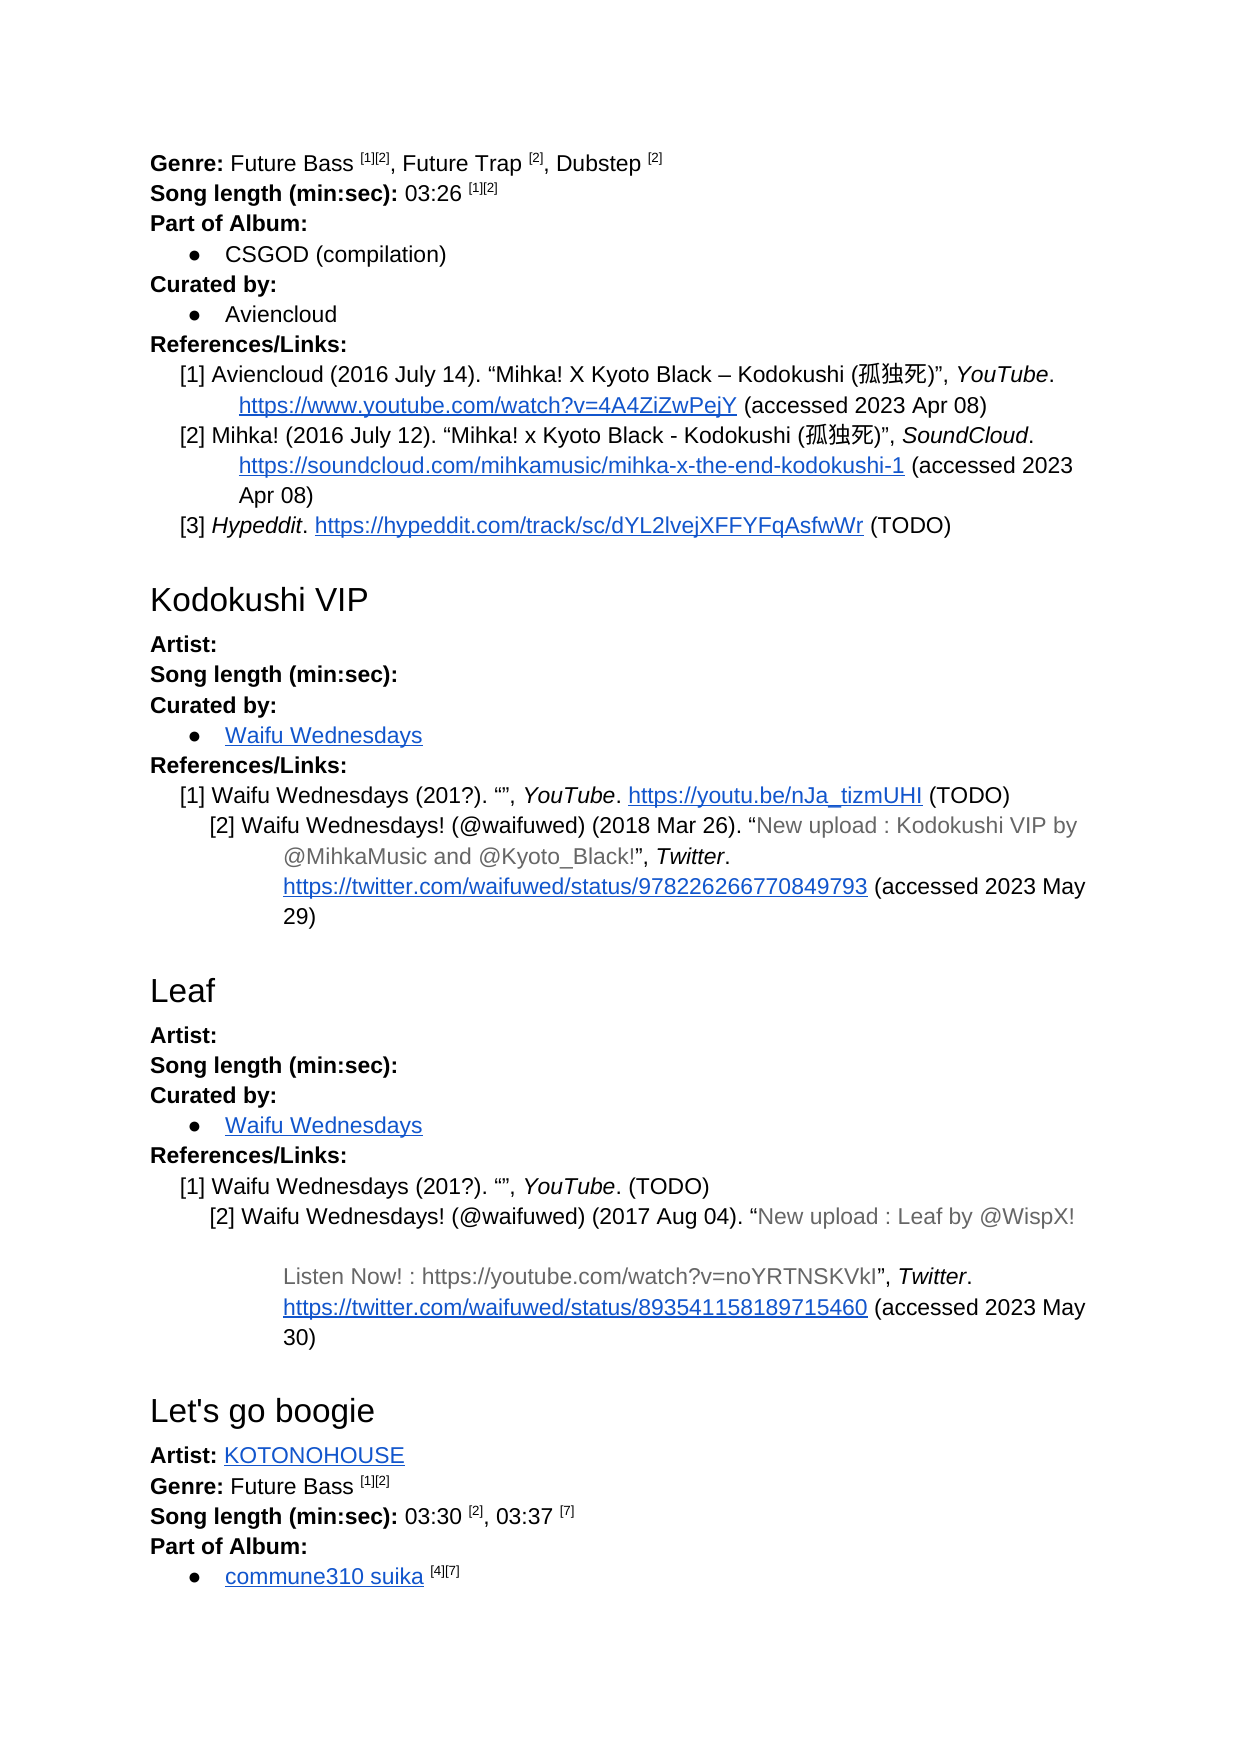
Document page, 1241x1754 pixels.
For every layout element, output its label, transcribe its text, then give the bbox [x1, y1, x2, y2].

text References/Links: [150, 1142, 1090, 1169]
list Aviencloud [187, 301, 1090, 327]
text Curated by: [150, 692, 1090, 718]
subtitle Leaf [150, 971, 1090, 1009]
text [1] Waifu Wednesdays (201?). “”, YouTube. (TODO) [179, 1173, 1090, 1199]
text [2] Mihka! (2016 July 12). “Mihka! x Kyoto Black - Kodokushi (孤独死)”, SoundCloud. https://soundcloud.com/mihkamusic/mihka-x-the-end-kodokushi-1 (accessed 2023 Apr 08) [179, 422, 1090, 509]
list commune310 suika [4][7] [187, 1563, 1090, 1589]
text Genre: Future Bass [1][2] [150, 1473, 1090, 1499]
text Artist: [150, 631, 1090, 657]
text References/Links: [150, 331, 1090, 358]
text Part of Album: [150, 1533, 1090, 1559]
text Curated by: [150, 271, 1090, 297]
text Artist: KOTONOHOUSE [150, 1442, 1090, 1469]
list Waifu Wednesdays [187, 1112, 1090, 1139]
text Song length (min:sec): 03:26 [1][2] [150, 180, 1090, 207]
text Song length (min:sec): [150, 661, 1090, 688]
text Song length (min:sec): 03:30 [2], 03:37 [7] [150, 1503, 1090, 1529]
list CSGOD (compilation) [187, 241, 1090, 267]
text Part of Album: [150, 210, 1090, 237]
text References/Links: [150, 752, 1090, 778]
text [2] Waifu Wednesdays! (@waifuwed) (2018 Mar 26). “New upload : Kodokushi VIP by @MihkaMusic and @Kyoto_Black!”, Twitter. https://twitter.com/waifuwed/status/978226266770849793 (accessed 2023 May 29) [209, 812, 1090, 929]
text [1] Waifu Wednesdays (201?). “”, YouTube. https://youtu.be/nJa_tizmUHI (TODO) [179, 782, 1090, 808]
list Waifu Wednesdays [187, 722, 1090, 748]
text Song length (min:sec): [150, 1052, 1090, 1078]
text [3] Hypeddit. https://hypeddit.com/track/sc/dYL2lvejXFFYFqAsfwWr (TODO) [179, 512, 1090, 539]
subtitle Kodokushi VIP [150, 580, 1090, 619]
subtitle Let's go boogie [150, 1391, 1090, 1430]
text [1] Aviencloud (2016 July 14). “Mihka! X Kyoto Black – Kodokushi (孤独死)”, YouTube. https://www.youtube.com/watch?v=4A4ZiZwPejY (accessed 2023 Apr 08) [179, 361, 1090, 418]
text Artist: [150, 1022, 1090, 1048]
text Genre: Future Bass [1][2], Future Trap [2], Dubstep [2] [150, 150, 1090, 176]
text [2] Waifu Wednesdays! (@waifuwed) (2017 Aug 04). “New upload : Leaf by @WispX! Listen Now! : https://youtube.com/watch?v=noYRTNSKVkI”, Twitter. https://twitter.com/waifuwed/status/893541158189715460 (accessed 2023 May 30) [209, 1203, 1090, 1350]
text Curated by: [150, 1082, 1090, 1108]
